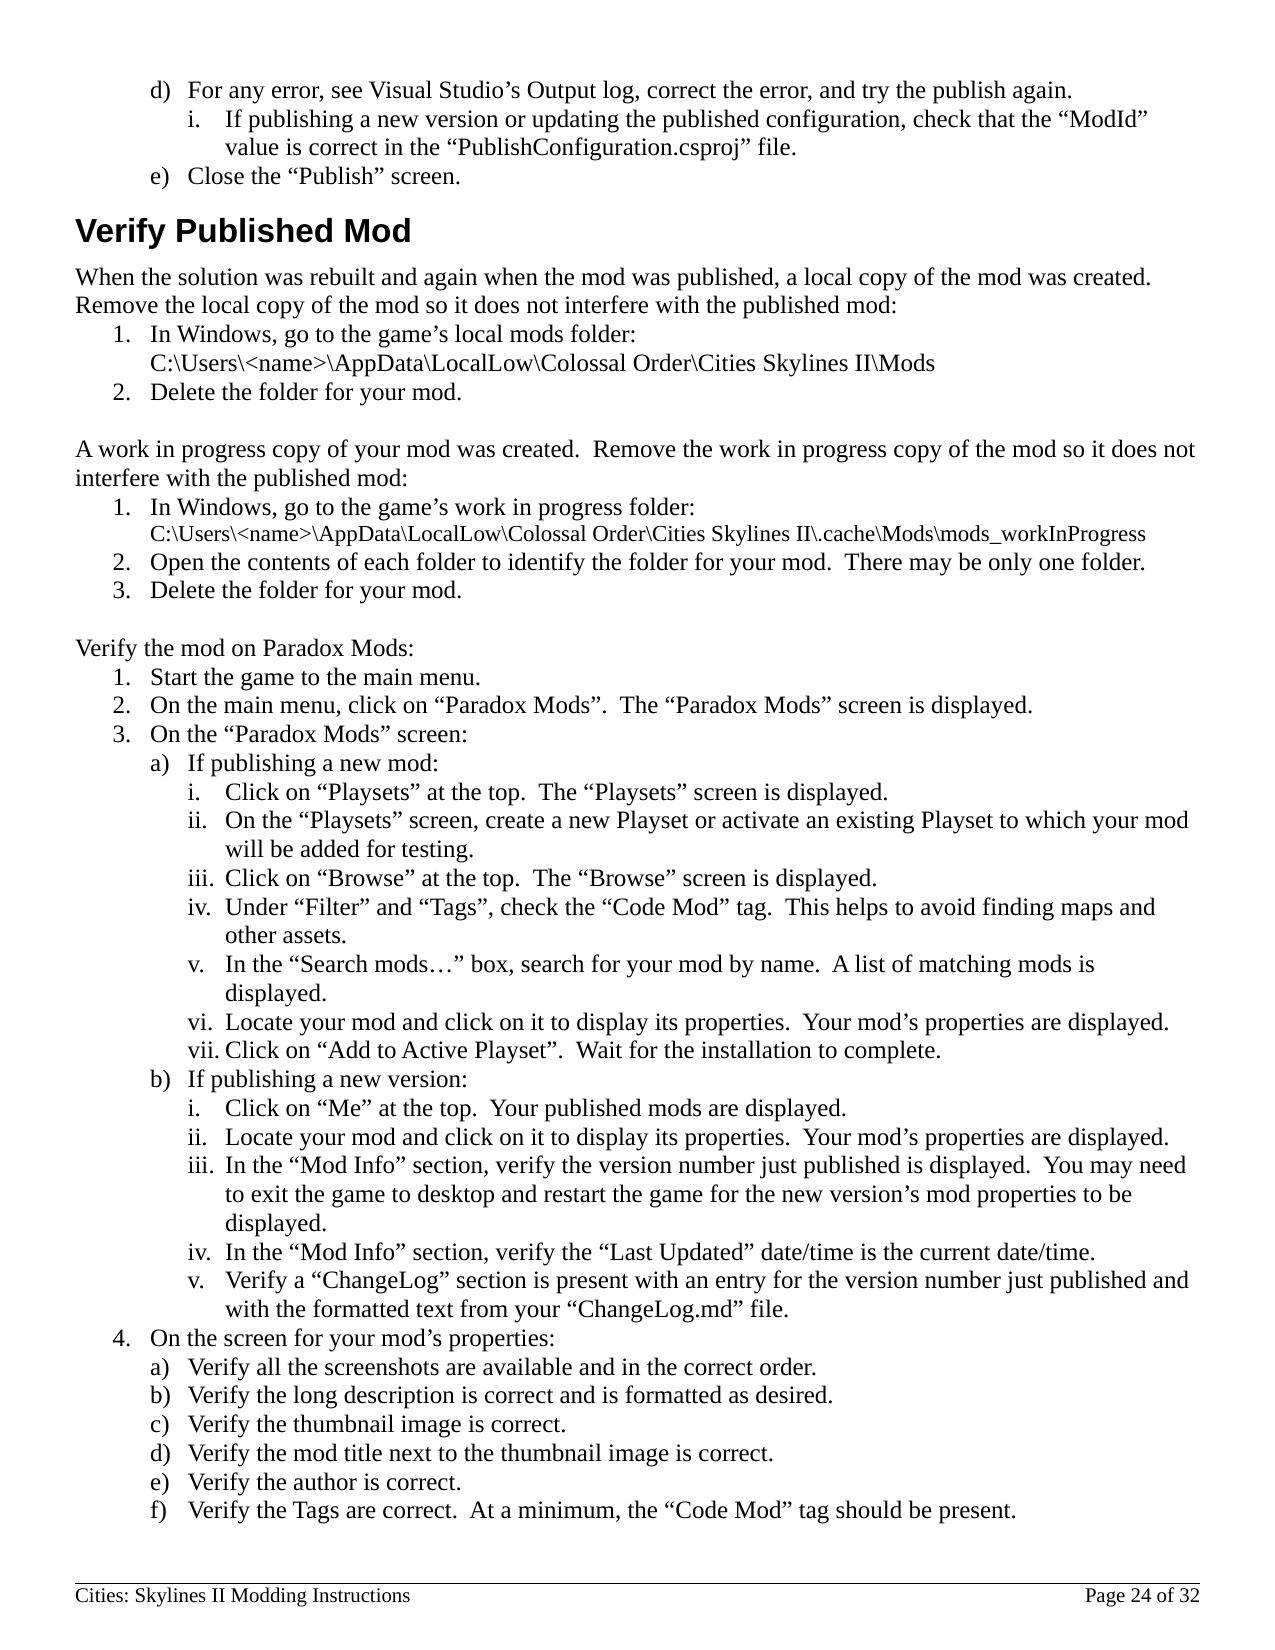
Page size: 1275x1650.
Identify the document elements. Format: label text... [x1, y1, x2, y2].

list If publishing a new version: [150, 1064, 1200, 1093]
list Verify the long description is correct and is formatted as desired. [150, 1381, 1200, 1409]
text When the solution was rebuilt and again when the mod was published, a local copy of the mod was created. Remove the local copy of the mod so it does not interfere with the published mod: [75, 262, 1200, 319]
list Open the contents of each folder to identify the folder for your mod. There may be only one folder. [112, 547, 1200, 576]
list In the “Mod Info” section, verify the “Last Updated” date/time is the current date/time. [187, 1237, 1200, 1266]
list Locate your mod and click on it to display its properties. Your mod’s properties are displayed. [187, 1122, 1200, 1151]
list In the “Search mods…” box, search for your mod by name. A list of matching mods is displayed. [187, 949, 1200, 1007]
list Verify the Tags are correct. At a minimum, the “Code Mod” tag should be present. [150, 1496, 1200, 1524]
list If publishing a new version or updating the published configuration, check that the “ModId” value is correct in the “PublishConfiguration.csproj” file. [187, 104, 1200, 161]
list Locate your mod and click on it to display its properties. Your mod’s properties are displayed. [187, 1007, 1200, 1036]
list In Windows, go to the game’s work in progress folder: C:\Users\<name>\AppData\LocalLow\Colossal Order\Cities Skylines II\.cache\Mods\mods_workInProgress [112, 492, 1200, 547]
list Click on “Browse” at the top. The “Browse” screen is displayed. [187, 863, 1200, 892]
list Click on “Playsets” at the top. The “Playsets” screen is displayed. [187, 777, 1200, 806]
list Verify the author is correct. [150, 1467, 1200, 1496]
list Click on “Add to Active Playset”. Wait for the installation to complete. [187, 1036, 1200, 1064]
list Under “Filter” and “Tags”, check the “Code Mod” tag. This helps to avoid finding maps and other assets. [187, 892, 1200, 949]
list Verify a “ChangeLog” section is present with an entry for the version number just published and with the formatted text from your “ChangeLog.md” file. [187, 1266, 1200, 1323]
list Close the “Publish” screen. [150, 161, 1200, 190]
subtitle Verify Published Mod [75, 211, 1200, 249]
list Delete the folder for your mod. [112, 576, 1200, 604]
list In the “Mod Info” section, verify the version number just published is displayed. You may need to exit the game to desktop and restart the game for the new version’s mod properties to be displayed. [187, 1151, 1200, 1237]
text A work in progress copy of your mod was created. Remove the work in progress copy of the mod so it does not interfere with the published mod: [75, 434, 1200, 492]
list Start the game to the main menu. [112, 662, 1200, 691]
list On the “Paradox Mods” screen: [112, 719, 1200, 748]
list Delete the folder for your mod. [112, 377, 1200, 406]
list In Windows, go to the game’s local mods folder: C:\Users\<name>\AppData\LocalLow\Colossal Order\Cities Skylines II\Mods [112, 319, 1200, 377]
list For any error, see Visual Studio’s Output log, correct the error, and try the publish again. [150, 75, 1200, 104]
text Verify the mod on Paradox Mods: [75, 633, 1200, 662]
list On the screen for your mod’s properties: [112, 1323, 1200, 1352]
list Click on “Me” at the top. Your published mods are displayed. [187, 1093, 1200, 1122]
list On the “Playsets” screen, create a new Playset or activate an existing Playset to which your mod will be added for testing. [187, 806, 1200, 863]
list Verify the thumbnail image is correct. [150, 1409, 1200, 1438]
list If publishing a new mod: [150, 748, 1200, 777]
list On the main menu, click on “Paradox Mods”. The “Paradox Mods” screen is displayed. [112, 691, 1200, 719]
list Verify the mod title next to the thumbnail image is correct. [150, 1438, 1200, 1467]
list Verify all the screenshots are available and in the correct order. [150, 1352, 1200, 1381]
